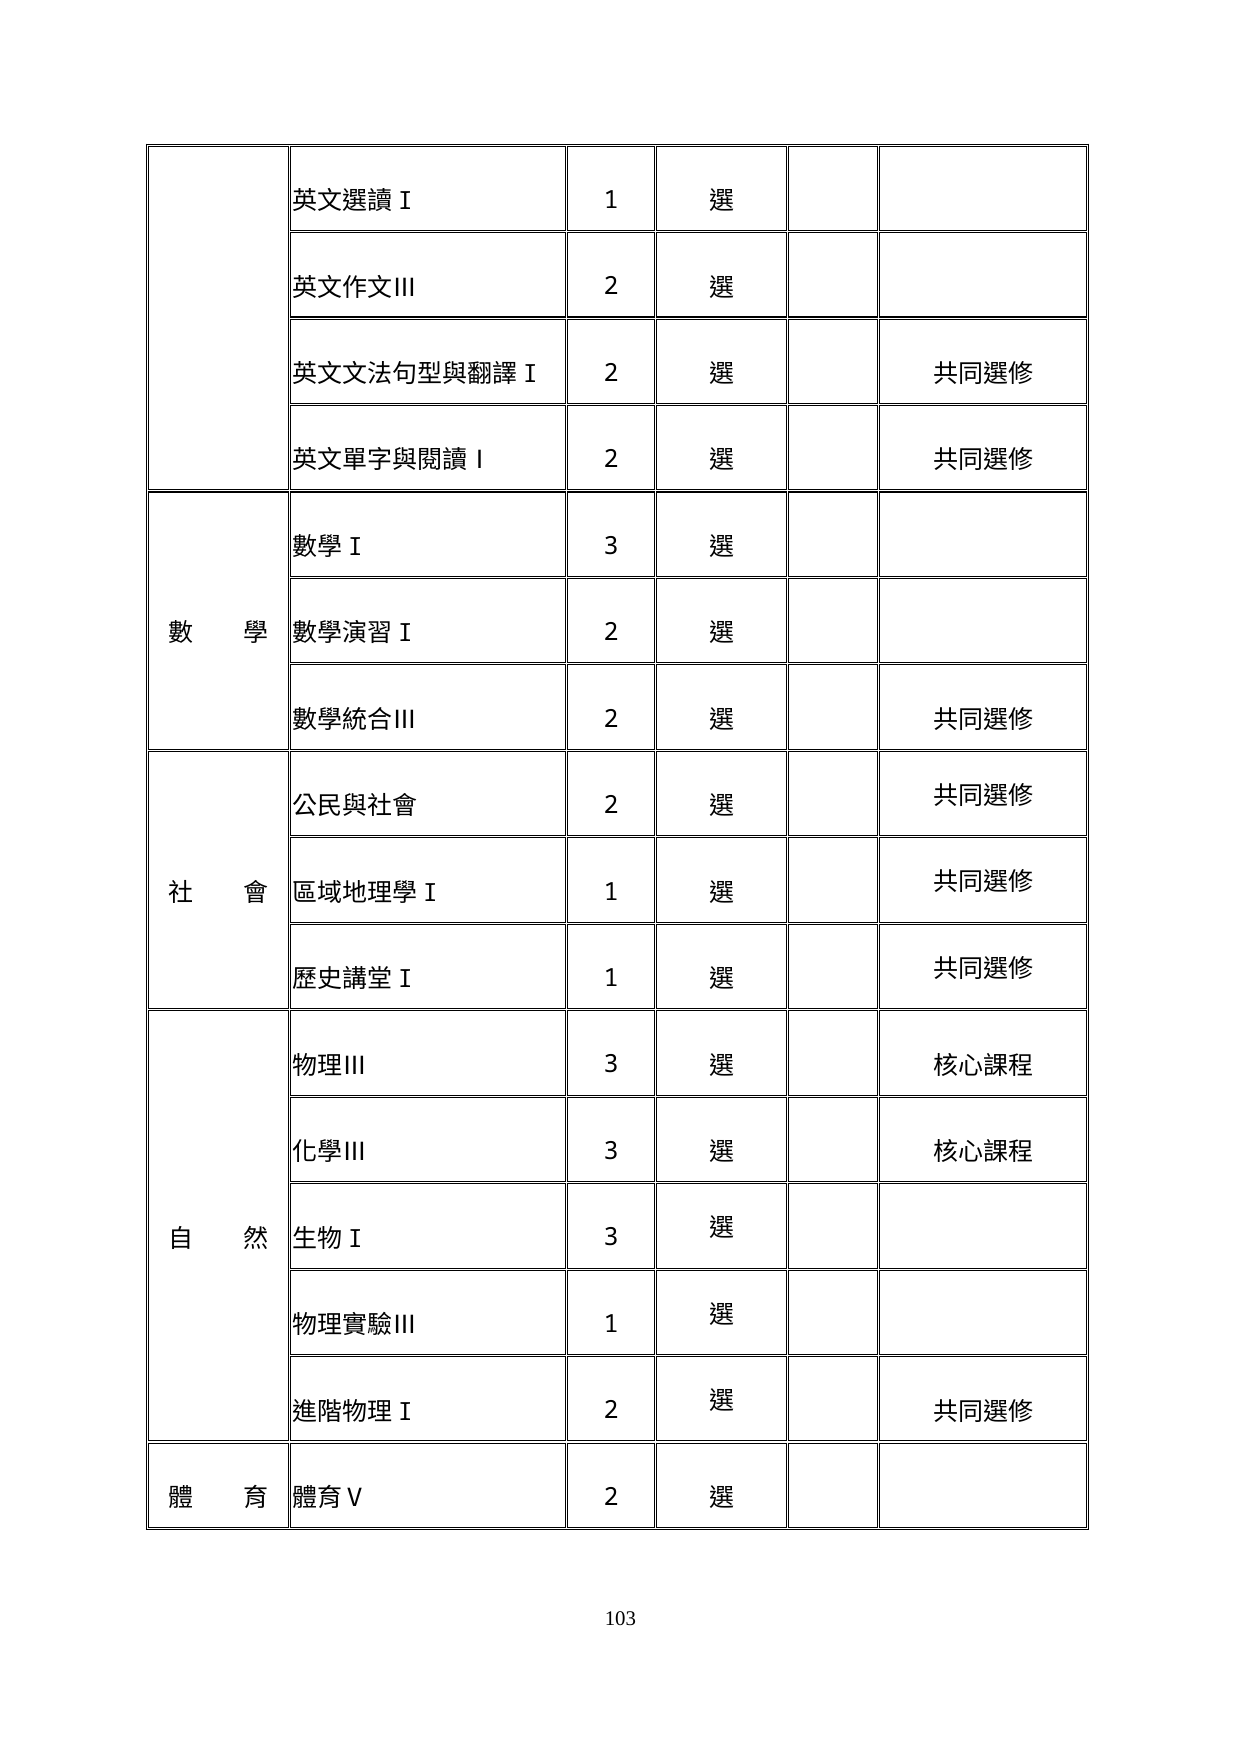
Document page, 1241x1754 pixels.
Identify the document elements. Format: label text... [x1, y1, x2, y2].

table_cell 數 學 [149, 493, 288, 749]
table_cell 選 [657, 838, 786, 922]
table_cell 選 [657, 1444, 786, 1527]
table_cell 物理Ⅲ [291, 1011, 565, 1094]
table_cell 選 [657, 233, 786, 316]
table_cell 核心課程 [880, 1011, 1086, 1094]
table_cell [789, 1271, 877, 1354]
table_cell 選 [657, 579, 786, 662]
table_cell [1089, 749, 1093, 835]
table_cell 2 [568, 1357, 654, 1440]
table_cell [789, 1011, 877, 1094]
table_cell [1089, 1354, 1093, 1440]
table_cell 3 [568, 1011, 654, 1094]
table_cell 英文選讀I [291, 147, 565, 230]
table_cell [789, 665, 877, 749]
table_cell 社 會 [149, 752, 288, 1008]
table_cell [789, 320, 877, 403]
table_cell 共同選修 [880, 665, 1086, 749]
table_cell 化學Ⅲ [291, 1098, 565, 1181]
table_cell 選 [657, 1357, 786, 1440]
table_cell 歷史講堂I [291, 925, 565, 1008]
table_cell [1089, 403, 1093, 489]
table_cell 英文作文Ⅲ [291, 233, 565, 316]
table_cell 生物I [291, 1184, 565, 1267]
table_cell [789, 493, 877, 576]
table_cell 選 [657, 1271, 786, 1354]
table_cell 選 [657, 320, 786, 403]
table_cell 2 [568, 233, 654, 316]
table_cell [1089, 1440, 1093, 1527]
table_cell [789, 406, 877, 489]
table_cell 核心課程 [880, 1098, 1086, 1181]
table_cell [789, 925, 877, 1008]
table_cell [789, 579, 877, 662]
table_cell [789, 147, 877, 230]
table_cell [789, 838, 877, 922]
table_cell [880, 1444, 1086, 1527]
table_cell [1089, 489, 1093, 576]
table_cell 2 [568, 406, 654, 489]
table_cell 選 [657, 752, 786, 835]
table_cell 1 [568, 1271, 654, 1354]
table_cell [789, 1098, 877, 1181]
table_cell [149, 147, 288, 489]
table_cell 共同選修 [880, 320, 1086, 403]
table_cell 選 [657, 406, 786, 489]
table_cell [1089, 1181, 1093, 1267]
table_cell 共同選修 [880, 925, 1086, 1008]
table_cell 1 [568, 147, 654, 230]
table_cell [1089, 922, 1093, 1008]
table_cell 共同選修 [880, 406, 1086, 489]
table_cell [1089, 1268, 1093, 1354]
table_cell 3 [568, 1184, 654, 1267]
table_cell 選 [657, 1184, 786, 1267]
table_cell 2 [568, 320, 654, 403]
table_cell 2 [568, 752, 654, 835]
table_cell 數學統合Ⅲ [291, 665, 565, 749]
table_cell 英文文法句型與翻譯I [291, 320, 565, 403]
table_cell 共同選修 [880, 838, 1086, 922]
table_cell [880, 579, 1086, 662]
table_cell [789, 1184, 877, 1267]
table_cell 英文單字與閱讀Ⅰ [291, 406, 565, 489]
table_cell 數學I [291, 493, 565, 576]
table_cell [789, 233, 877, 316]
table_cell 3 [568, 493, 654, 576]
table_cell 2 [568, 579, 654, 662]
table_cell 選 [657, 925, 786, 1008]
table_cell 2 [568, 665, 654, 749]
table_cell [1089, 144, 1093, 230]
table_cell [1089, 230, 1093, 316]
table_cell 選 [657, 147, 786, 230]
table_cell 選 [657, 1011, 786, 1094]
table_cell 3 [568, 1098, 654, 1181]
table_cell [789, 1357, 877, 1440]
table_cell [880, 147, 1086, 230]
table_cell 區域地理學I [291, 838, 565, 922]
table_cell 數學演習I [291, 579, 565, 662]
table_cell 共同選修 [880, 752, 1086, 835]
table_cell 進階物理I [291, 1357, 565, 1440]
table_cell [1089, 1008, 1093, 1094]
table_cell [880, 1271, 1086, 1354]
table_cell 選 [657, 665, 786, 749]
table_cell [880, 1184, 1086, 1267]
table_cell 1 [568, 838, 654, 922]
table_cell [789, 1444, 877, 1527]
table_cell 選 [657, 1098, 786, 1181]
table_cell 自 然 [149, 1011, 288, 1440]
table_cell [1089, 576, 1093, 662]
table_cell 共同選修 [880, 1357, 1086, 1440]
table_cell [880, 233, 1086, 316]
table_cell 選 [657, 493, 786, 576]
table_cell 公民與社會 [291, 752, 565, 835]
table_cell [1089, 662, 1093, 749]
table_cell [880, 493, 1086, 576]
table_cell [789, 752, 877, 835]
table_cell 物理實驗Ⅲ [291, 1271, 565, 1354]
table_cell [1089, 835, 1093, 922]
table_cell 體 育 [149, 1444, 288, 1527]
table_cell 體育Ⅴ [291, 1444, 565, 1527]
table_cell 1 [568, 925, 654, 1008]
table_cell [1089, 1095, 1093, 1181]
table_cell [1089, 316, 1093, 403]
table_cell 2 [568, 1444, 654, 1527]
